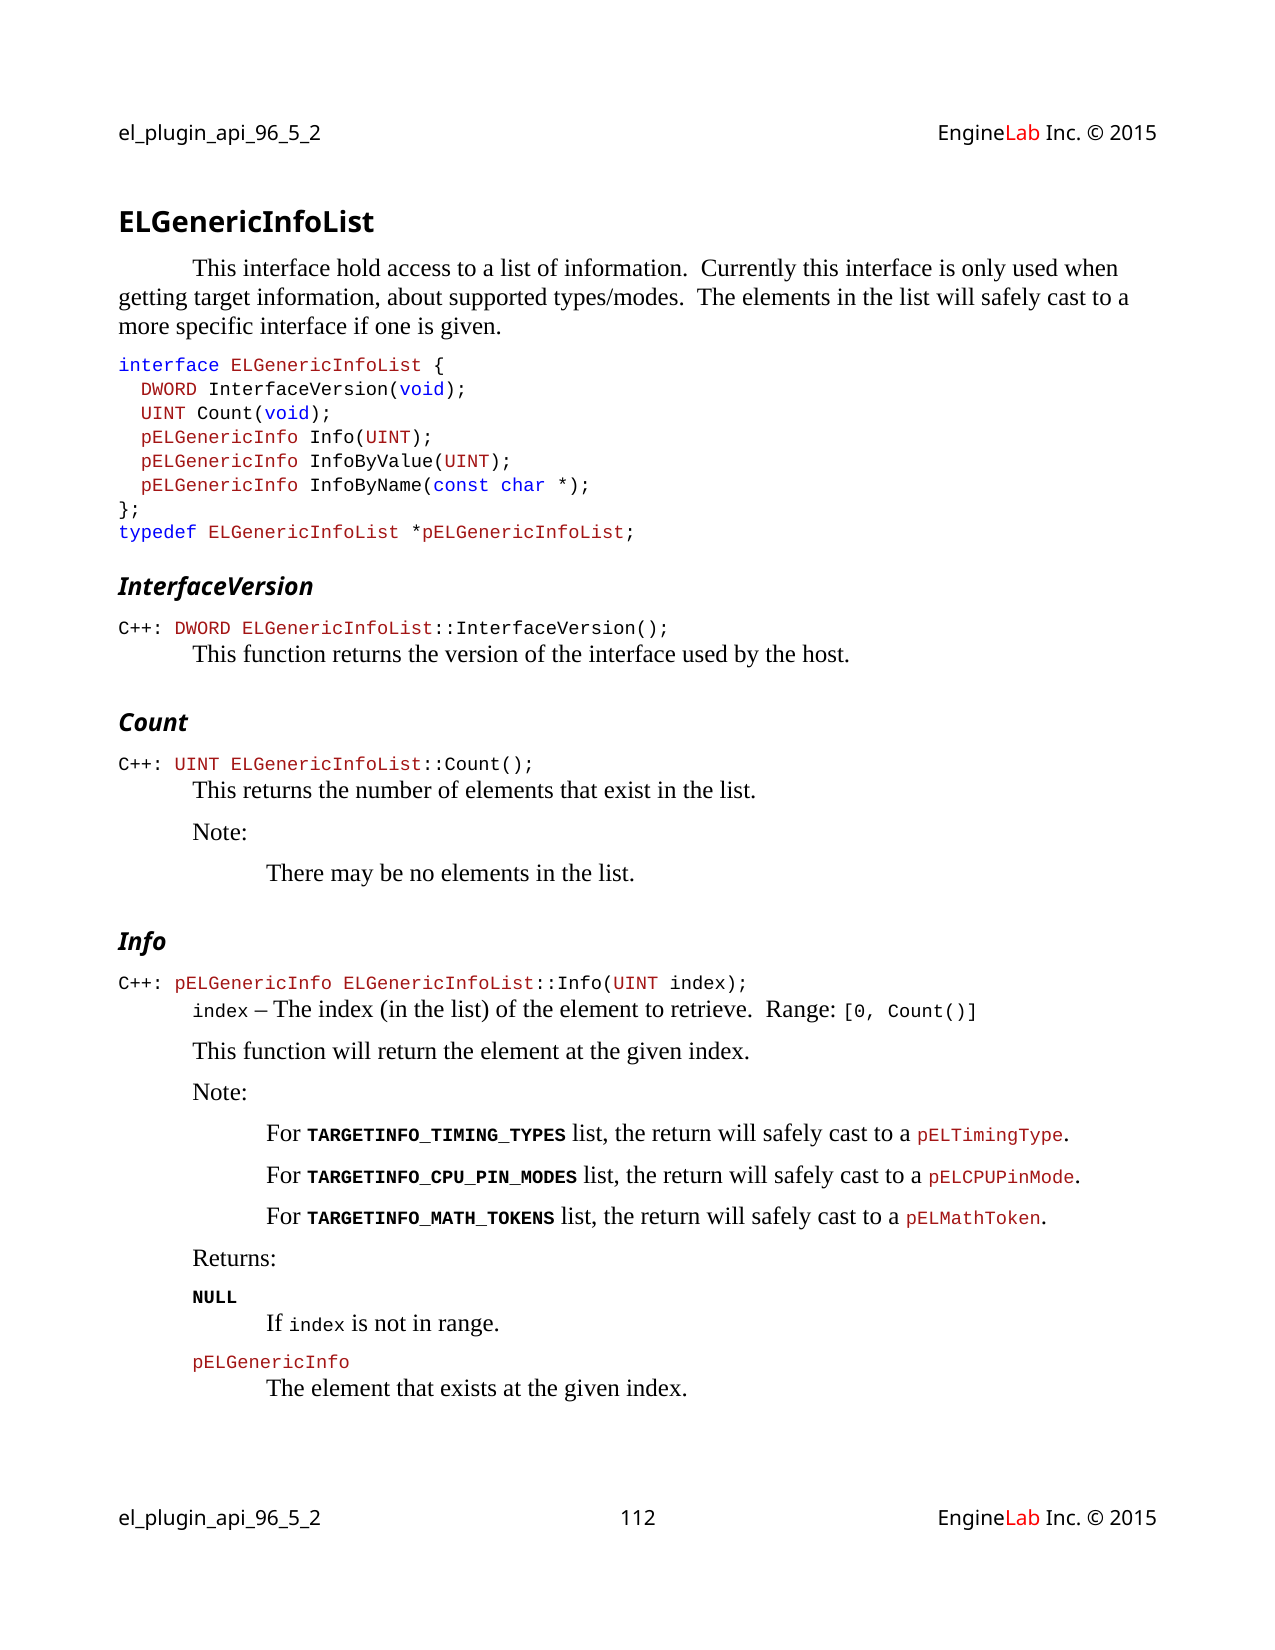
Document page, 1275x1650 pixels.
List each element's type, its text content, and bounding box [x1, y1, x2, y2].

text For TARGETINFO_CPU_PIN_MODES list, the return will safely cast to a pELCPUPinMode. [118, 1160, 1157, 1189]
subtitle Count [118, 705, 1157, 739]
subtitle Info [118, 924, 1157, 958]
subtitle ELGenericInfoList [118, 201, 1157, 241]
text DWORD InterfaceVersion(void); [118, 376, 1157, 400]
text interface ELGenericInfoList { [118, 352, 1157, 376]
text For TARGETINFO_MATH_TOKENS list, the return will safely cast to a pELMathToken. [118, 1201, 1157, 1230]
text C++: UINT ELGenericInfoList::Count(); [118, 751, 1157, 775]
text If index is not in range. [118, 1308, 1157, 1337]
text For TARGETINFO_TIMING_TYPES list, the return will safely cast to a pELTimingType. [118, 1118, 1157, 1147]
text This interface hold access to a list of information. Currently this interface is only used when getting target information, about supported types/modes. The elements in the list will safely cast to a more specific interface if one is given. [118, 253, 1157, 339]
text C++: pELGenericInfo ELGenericInfoList::Info(UINT index); [118, 970, 1157, 994]
text pELGenericInfo [118, 1349, 1157, 1373]
text pELGenericInfo Info(UINT); [118, 424, 1157, 448]
text index – The index (in the list) of the element to retrieve. Range: [0, Count()] [118, 994, 1157, 1023]
text There may be no elements in the list. [118, 858, 1157, 887]
text pELGenericInfo InfoByName(const char *); [118, 472, 1157, 496]
text Returns: [118, 1243, 1157, 1271]
text }; [118, 496, 1157, 520]
text typedef ELGenericInfoList *pELGenericInfoList; [118, 520, 1157, 544]
text This returns the number of elements that exist in the list. [118, 775, 1157, 804]
text This function will return the element at the given index. [118, 1036, 1157, 1064]
text C++: DWORD ELGenericInfoList::InterfaceVersion(); [118, 615, 1157, 639]
text The element that exists at the given index. [118, 1373, 1157, 1402]
text NULL [118, 1284, 1157, 1308]
text Note: [118, 817, 1157, 845]
text UINT Count(void); [118, 400, 1157, 424]
text This function returns the version of the interface used by the host. [118, 639, 1157, 668]
subtitle InterfaceVersion [118, 569, 1157, 602]
text pELGenericInfo InfoByValue(UINT); [118, 448, 1157, 472]
text Note: [118, 1077, 1157, 1106]
